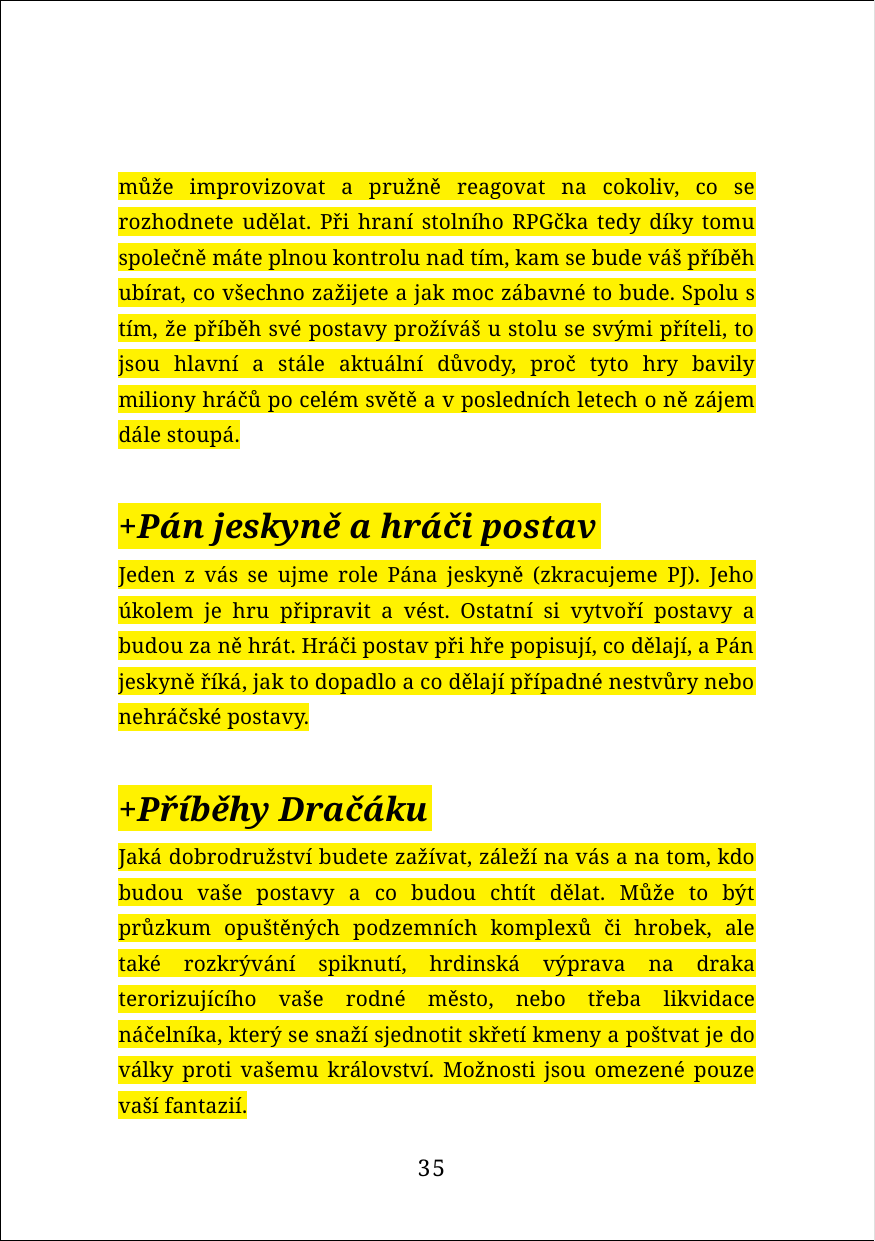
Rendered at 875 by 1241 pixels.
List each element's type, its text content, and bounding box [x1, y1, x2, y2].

text může improvizovat a pružně reagovat na cokoliv, co se rozhodnete udělat. Při hraní stolního RPGčka tedy díky tomu společně máte plnou kontrolu nad tím, kam se bude váš příběh ubírat, co všechno zažijete a jak moc zábavné to bude. Spolu s tím, že příběh své postavy prožíváš u stolu se svými příteli, to jsou hlavní a stále aktuální důvody, proč tyto hry bavily miliony hráčů po celém světě a v posledních letech o ně zájem dále stoupá. [118, 172, 756, 449]
subtitle +Příběhy Dračáku [118, 785, 756, 831]
subtitle +Pán jeskyně a hráči postav [118, 503, 756, 549]
text Jaká dobrodružství budete zažívat, záleží na vás a na tom, kdo budou vaše postavy a co budou chtít dělat. Může to být průzkum opuštěných podzemních komplexů či hrobek, ale také rozkrývání spiknutí, hrdinská výprava na draka terorizujícího vaše rodné město, nebo třeba likvidace náčelníka, který se snaží sjednotit skřetí kmeny a poštvat je do války proti vašemu království. Možnosti jsou omezené pouze vaší fantazií. [118, 842, 756, 1119]
text Jeden z vás se ujme role Pána jeskyně (zkracujeme PJ). Jeho úkolem je hru připravit a vést. Ostatní si vytvoří postavy a budou za ně hrát. Hráči postav při hře popisují, co dělají, a Pán jeskyně říká, jak to dopadlo a co dělají případné nestvůry nebo nehráčské postavy. [118, 560, 756, 731]
